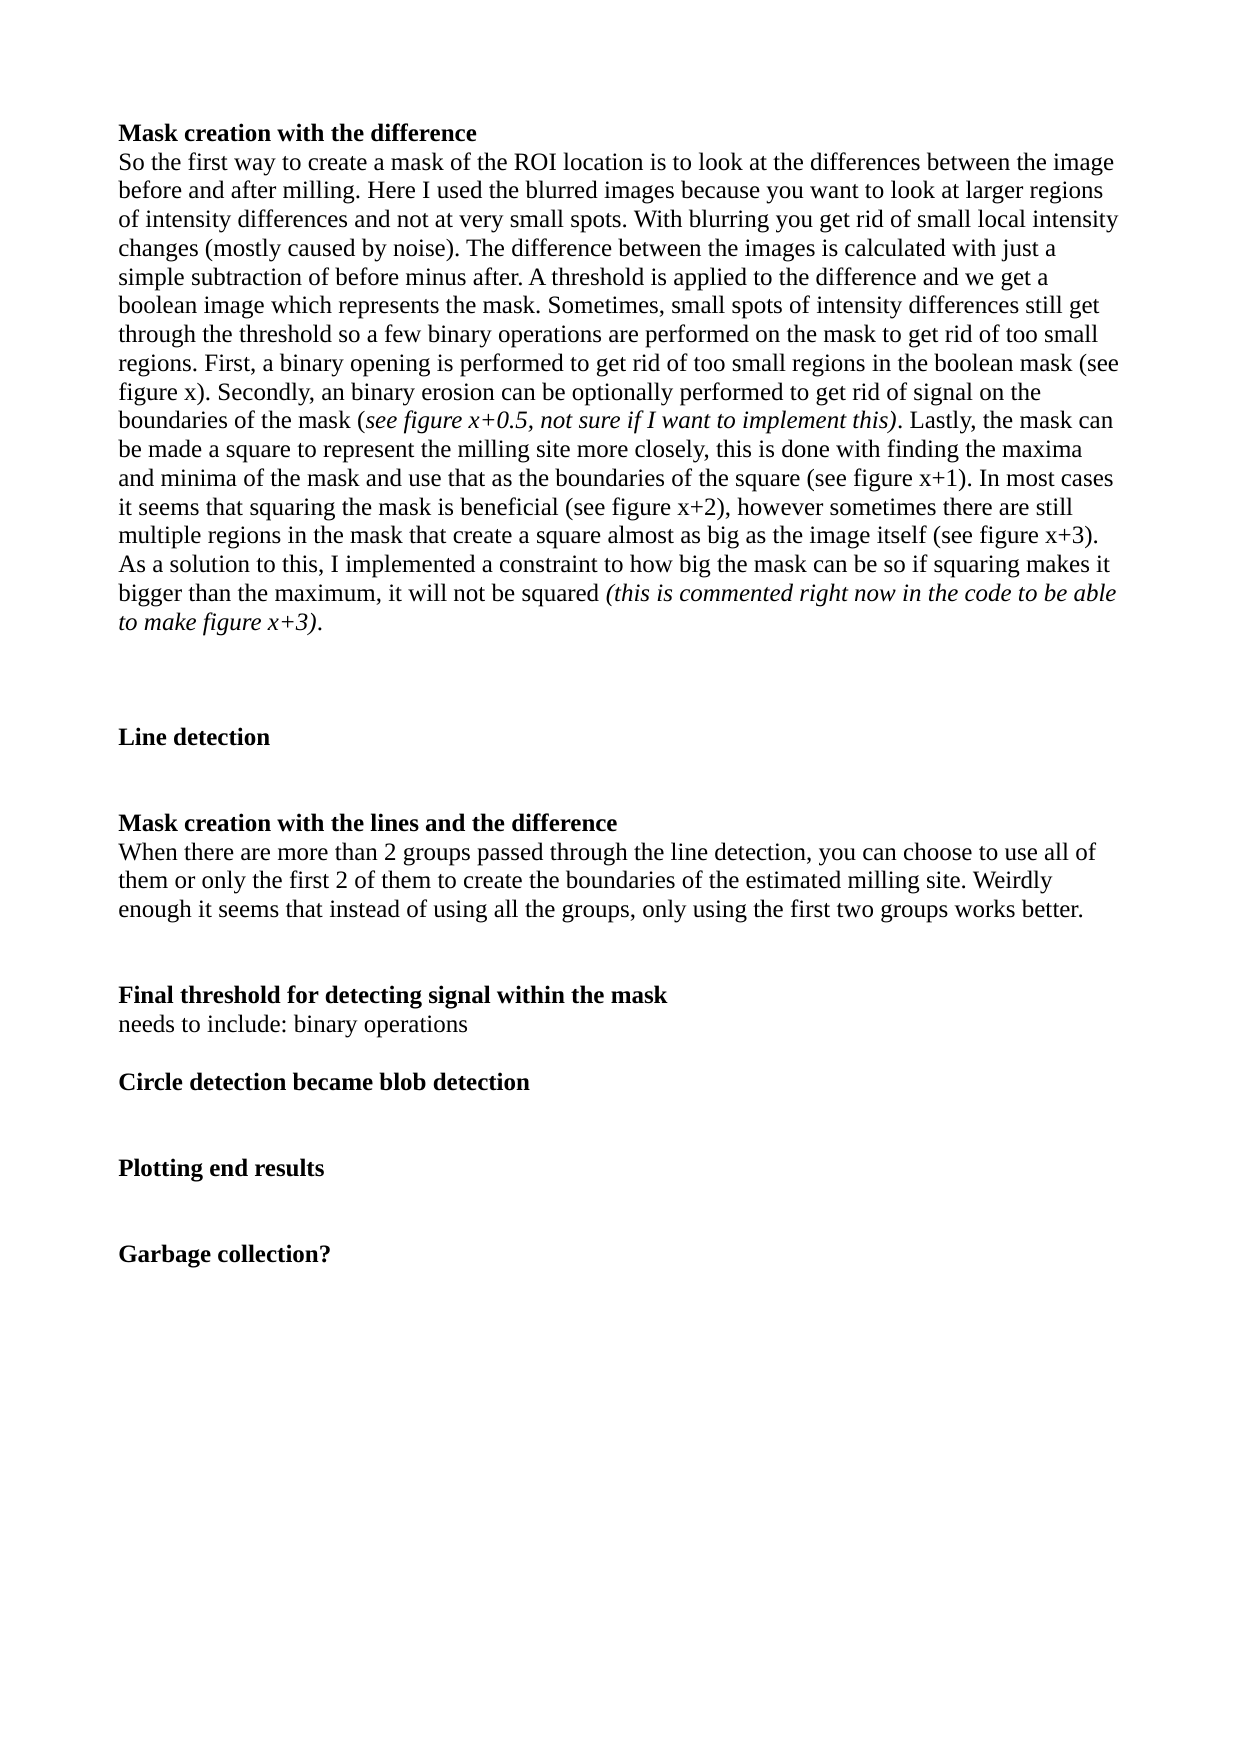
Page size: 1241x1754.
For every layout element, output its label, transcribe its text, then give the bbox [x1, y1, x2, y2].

text Final threshold for detecting signal within the mask [118, 981, 1122, 1009]
text Mask creation with the lines and the difference [118, 808, 1122, 837]
text Line detection [118, 722, 1122, 751]
text Circle detection became blob detection [118, 1067, 1122, 1096]
text Mask creation with the difference [118, 118, 1122, 147]
text needs to include: binary operations [118, 1009, 1122, 1038]
text Plotting end results [118, 1153, 1122, 1182]
text So the first way to create a mask of the ROI location is to look at the differences between the image before and after milling. Here I used the blurred images because you want to look at larger regions of intensity differences and not at very small spots. With blurring you get rid of small local intensity changes (mostly caused by noise). The difference between the images is calculated with just a simple subtraction of before minus after. A threshold is applied to the difference and we get a boolean image which represents the mask. Sometimes, small spots of intensity differences still get through the threshold so a few binary operations are performed on the mask to get rid of too small regions. First, a binary opening is performed to get rid of too small regions in the boolean mask (see figure x). Secondly, an binary erosion can be optionally performed to get rid of signal on the boundaries of the mask (see figure x+0.5, not sure if I want to implement this). Lastly, the mask can be made a square to represent the milling site more closely, this is done with finding the maxima and minima of the mask and use that as the boundaries of the square (see figure x+1). In most cases it seems that squaring the mask is beneficial (see figure x+2), however sometimes there are still multiple regions in the mask that create a square almost as big as the image itself (see figure x+3). As a solution to this, I implemented a constraint to how big the mask can be so if squaring makes it bigger than the maximum, it will not be squared (this is commented right now in the code to be able to make figure x+3). [118, 147, 1122, 636]
text Garbage collection? [118, 1239, 1122, 1268]
text When there are more than 2 groups passed through the line detection, you can choose to use all of them or only the first 2 of them to create the boundaries of the estimated milling site. Weirdly enough it seems that instead of using all the groups, only using the first two groups works better. [118, 837, 1122, 923]
